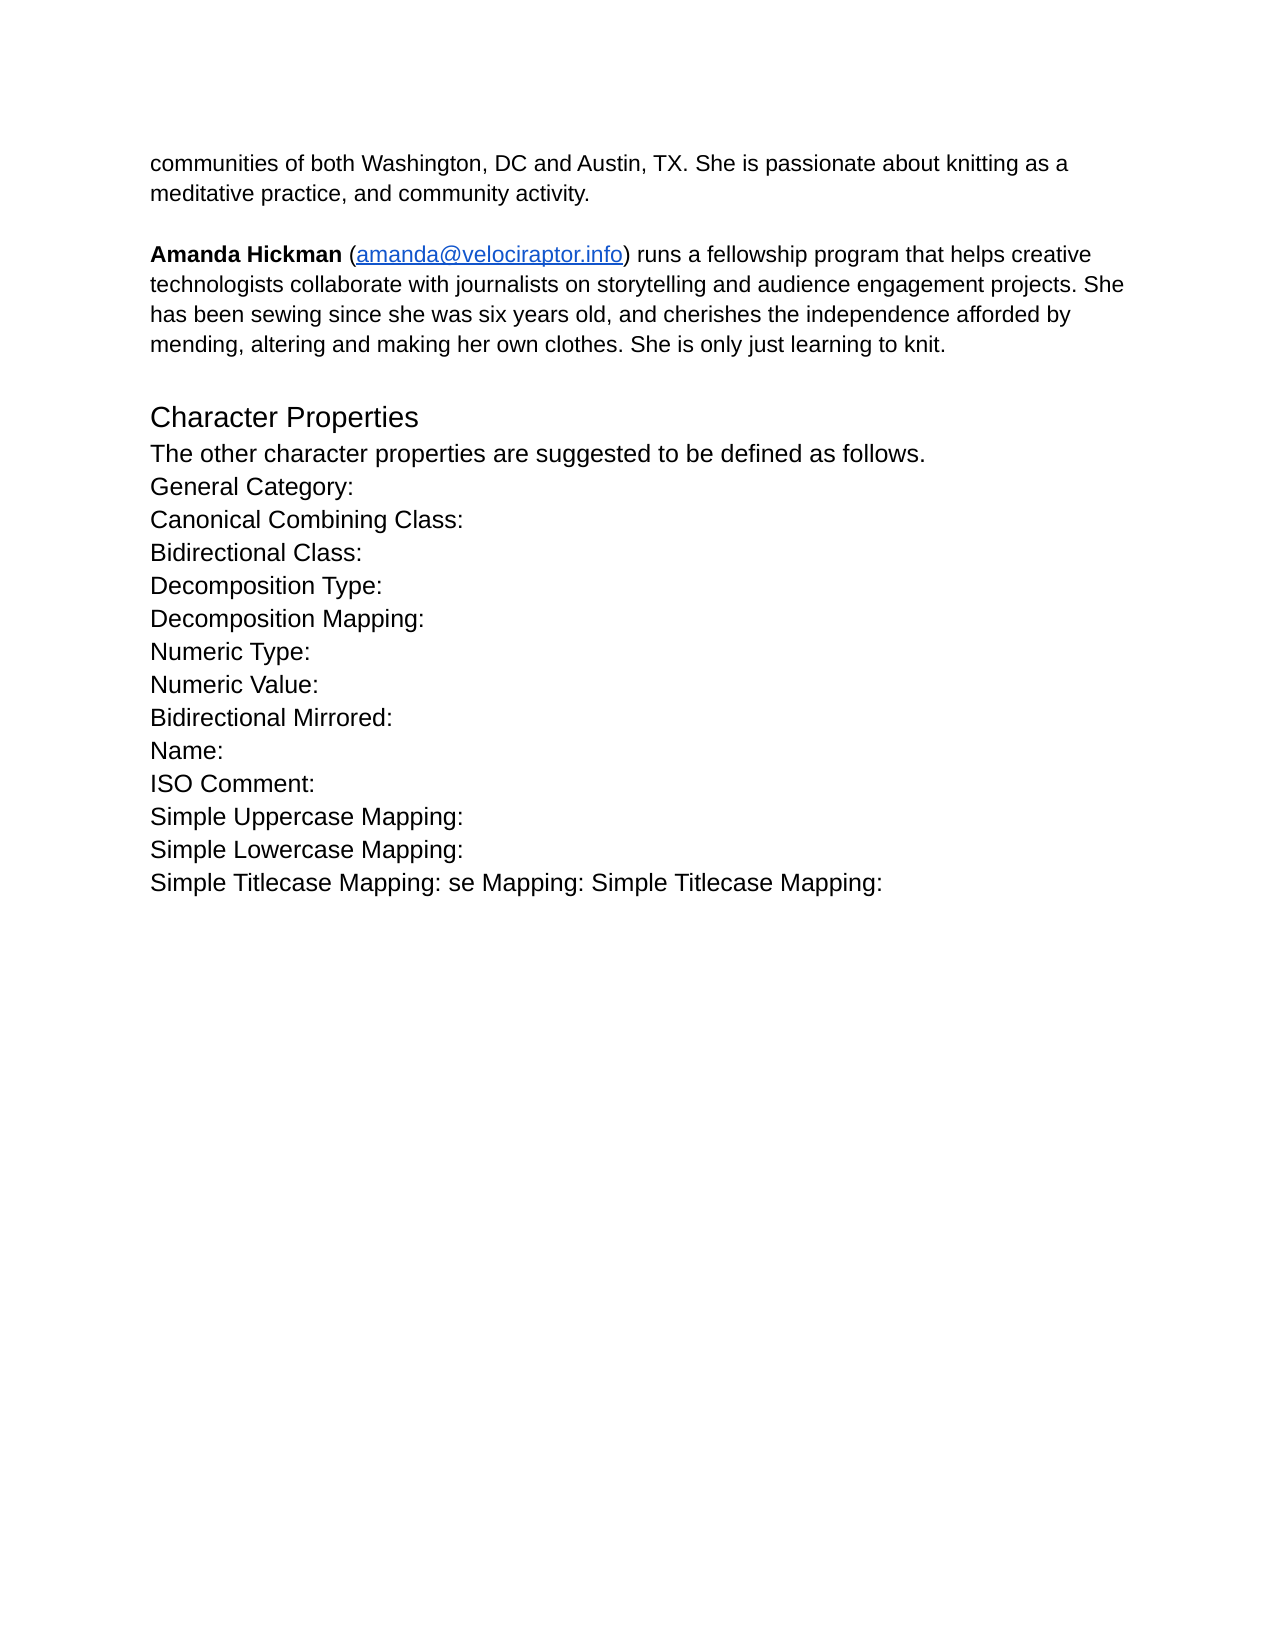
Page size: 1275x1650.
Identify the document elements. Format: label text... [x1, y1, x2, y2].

text Decomposition Type: [150, 571, 1125, 599]
text The other character properties are suggested to be defined as follows. [150, 438, 1125, 467]
text Simple Titlecase Mapping: se Mapping: Simple Titlecase Mapping: [150, 868, 1125, 897]
text General Category: [150, 472, 1125, 500]
text Canonical Combining Class: [150, 504, 1125, 533]
text Numeric Value: [150, 670, 1125, 698]
text Bidirectional Mirrored: [150, 703, 1125, 731]
text Simple Lowercase Mapping: [150, 835, 1125, 863]
text Numeric Type: [150, 637, 1125, 665]
text communities of both Washington, DC and Austin, TX. She is passionate about knitting as a meditative practice, and community activity. [150, 150, 1125, 207]
text Character Properties [150, 400, 1125, 433]
text Bidirectional Class: [150, 538, 1125, 566]
text Decomposition Mapping: [150, 604, 1125, 632]
text ISO Comment: [150, 769, 1125, 797]
text Name: [150, 736, 1125, 764]
text Amanda Hickman (amanda@velociraptor.info) runs a fellowship program that helps creative technologists collaborate with journalists on storytelling and audience engagement projects. She has been sewing since she was six years old, and cherishes the independence afforded by mending, altering and making her own clothes. She is only just learning to knit. [150, 241, 1125, 358]
text Simple Uppercase Mapping: [150, 802, 1125, 831]
